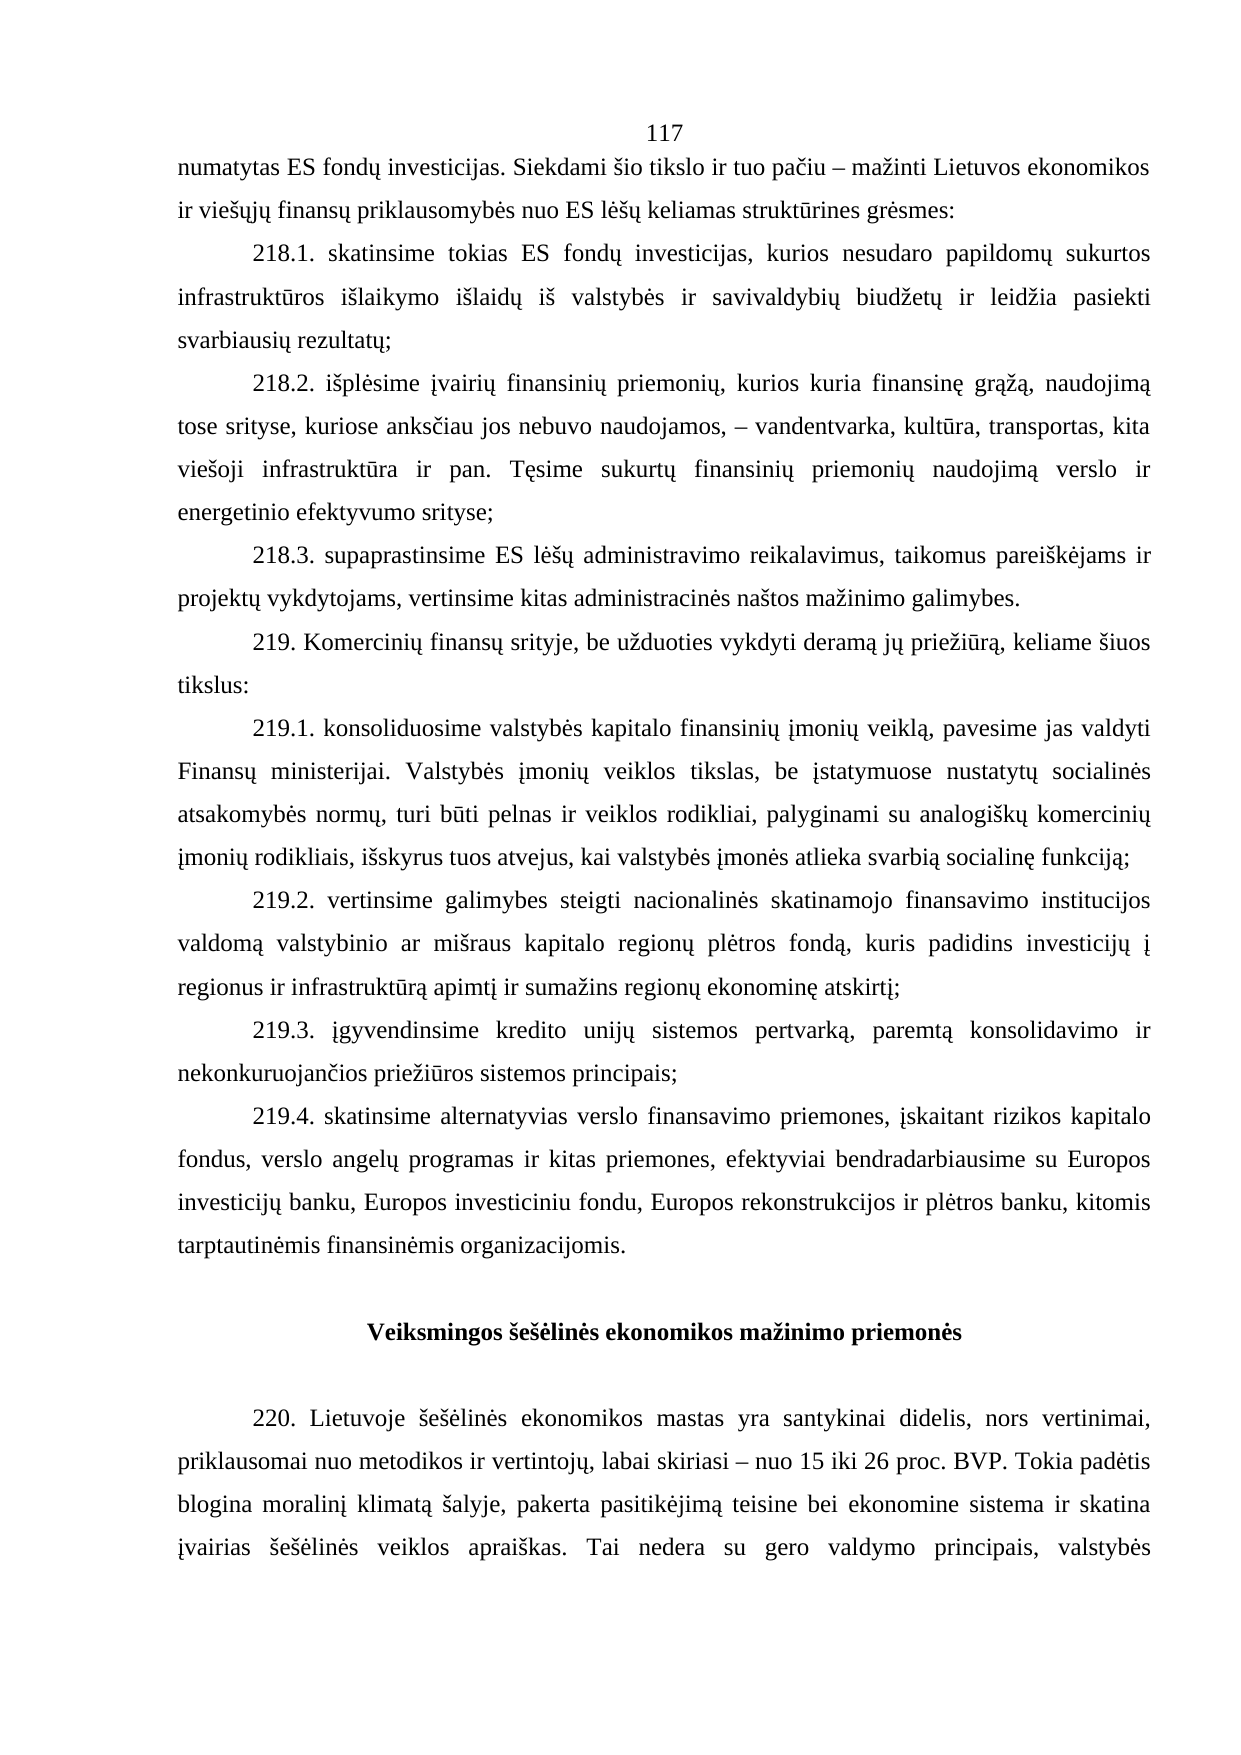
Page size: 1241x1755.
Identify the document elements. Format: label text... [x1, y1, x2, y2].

text 219. Komercinių finansų srityje, be užduoties vykdyti deramą jų priežiūrą, keliame šiuos tikslus: [177, 627, 1152, 698]
text 219.1. konsoliduosime valstybės kapitalo finansinių įmonių veiklą, pavesime jas valdyti Finansų ministerijai. Valstybės įmonių veiklos tikslas, be įstatymuose nustatytų socialinės atsakomybės normų, turi būti pelnas ir veiklos rodikliai, palyginami su analogiškų komercinių įmonių rodikliais, išskyrus tuos atvejus, kai valstybės įmonės atlieka svarbią socialinę funkciją; [177, 713, 1152, 871]
text Veiksmingos šešėlinės ekonomikos mažinimo priemonės [177, 1317, 1152, 1345]
text 219.2. vertinsime galimybes steigti nacionalinės skatinamojo finansavimo institucijos valdomą valstybinio ar mišraus kapitalo regionų plėtros fondą, kuris padidins investicijų į regionus ir infrastruktūrą apimtį ir sumažins regionų ekonominę atskirtį; [177, 885, 1152, 1000]
text 219.4. skatinsime alternatyvias verslo finansavimo priemones, įskaitant rizikos kapitalo fondus, verslo angelų programas ir kitas priemones, efektyviai bendradarbiausime su Europos investicijų banku, Europos investiciniu fondu, Europos rekonstrukcijos ir plėtros banku, kitomis tarptautinėmis finansinėmis organizacijomis. [177, 1101, 1152, 1259]
text numatytas ES fondų investicijas. Siekdami šio tikslo ir tuo pačiu – mažinti Lietuvos ekonomikos ir viešųjų finansų priklausomybės nuo ES lėšų keliamas struktūrines grėsmes: [177, 152, 1152, 224]
text 218.1. skatinsime tokias ES fondų investicijas, kurios nesudaro papildomų sukurtos infrastruktūros išlaikymo išlaidų iš valstybės ir savivaldybių biudžetų ir leidžia pasiekti svarbiausių rezultatų; [177, 238, 1152, 353]
text 220. Lietuvoje šešėlinės ekonomikos mastas yra santykinai didelis, nors vertinimai, priklausomai nuo metodikos ir vertintojų, labai skiriasi – nuo 15 iki 26 proc. BVP. Tokia padėtis blogina moralinį klimatą šalyje, pakerta pasitikėjimą teisine bei ekonomine sistema ir skatina įvairias šešėlinės veiklos apraiškas. Tai nedera su gero valdymo principais, valstybės [177, 1403, 1152, 1561]
text 218.3. supaprastinsime ES lėšų administravimo reikalavimus, taikomus pareiškėjams ir projektų vykdytojams, vertinsime kitas administracinės naštos mažinimo galimybes. [177, 540, 1152, 612]
text 219.3. įgyvendinsime kredito unijų sistemos pertvarką, paremtą konsolidavimo ir nekonkuruojančios priežiūros sistemos principais; [177, 1015, 1152, 1087]
text 218.2. išplėsime įvairių finansinių priemonių, kurios kuria finansinę grąžą, naudojimą tose srityse, kuriose anksčiau jos nebuvo naudojamos, – vandentvarka, kultūra, transportas, kita viešoji infrastruktūra ir pan. Tęsime sukurtų finansinių priemonių naudojimą verslo ir energetinio efektyvumo srityse; [177, 368, 1152, 526]
